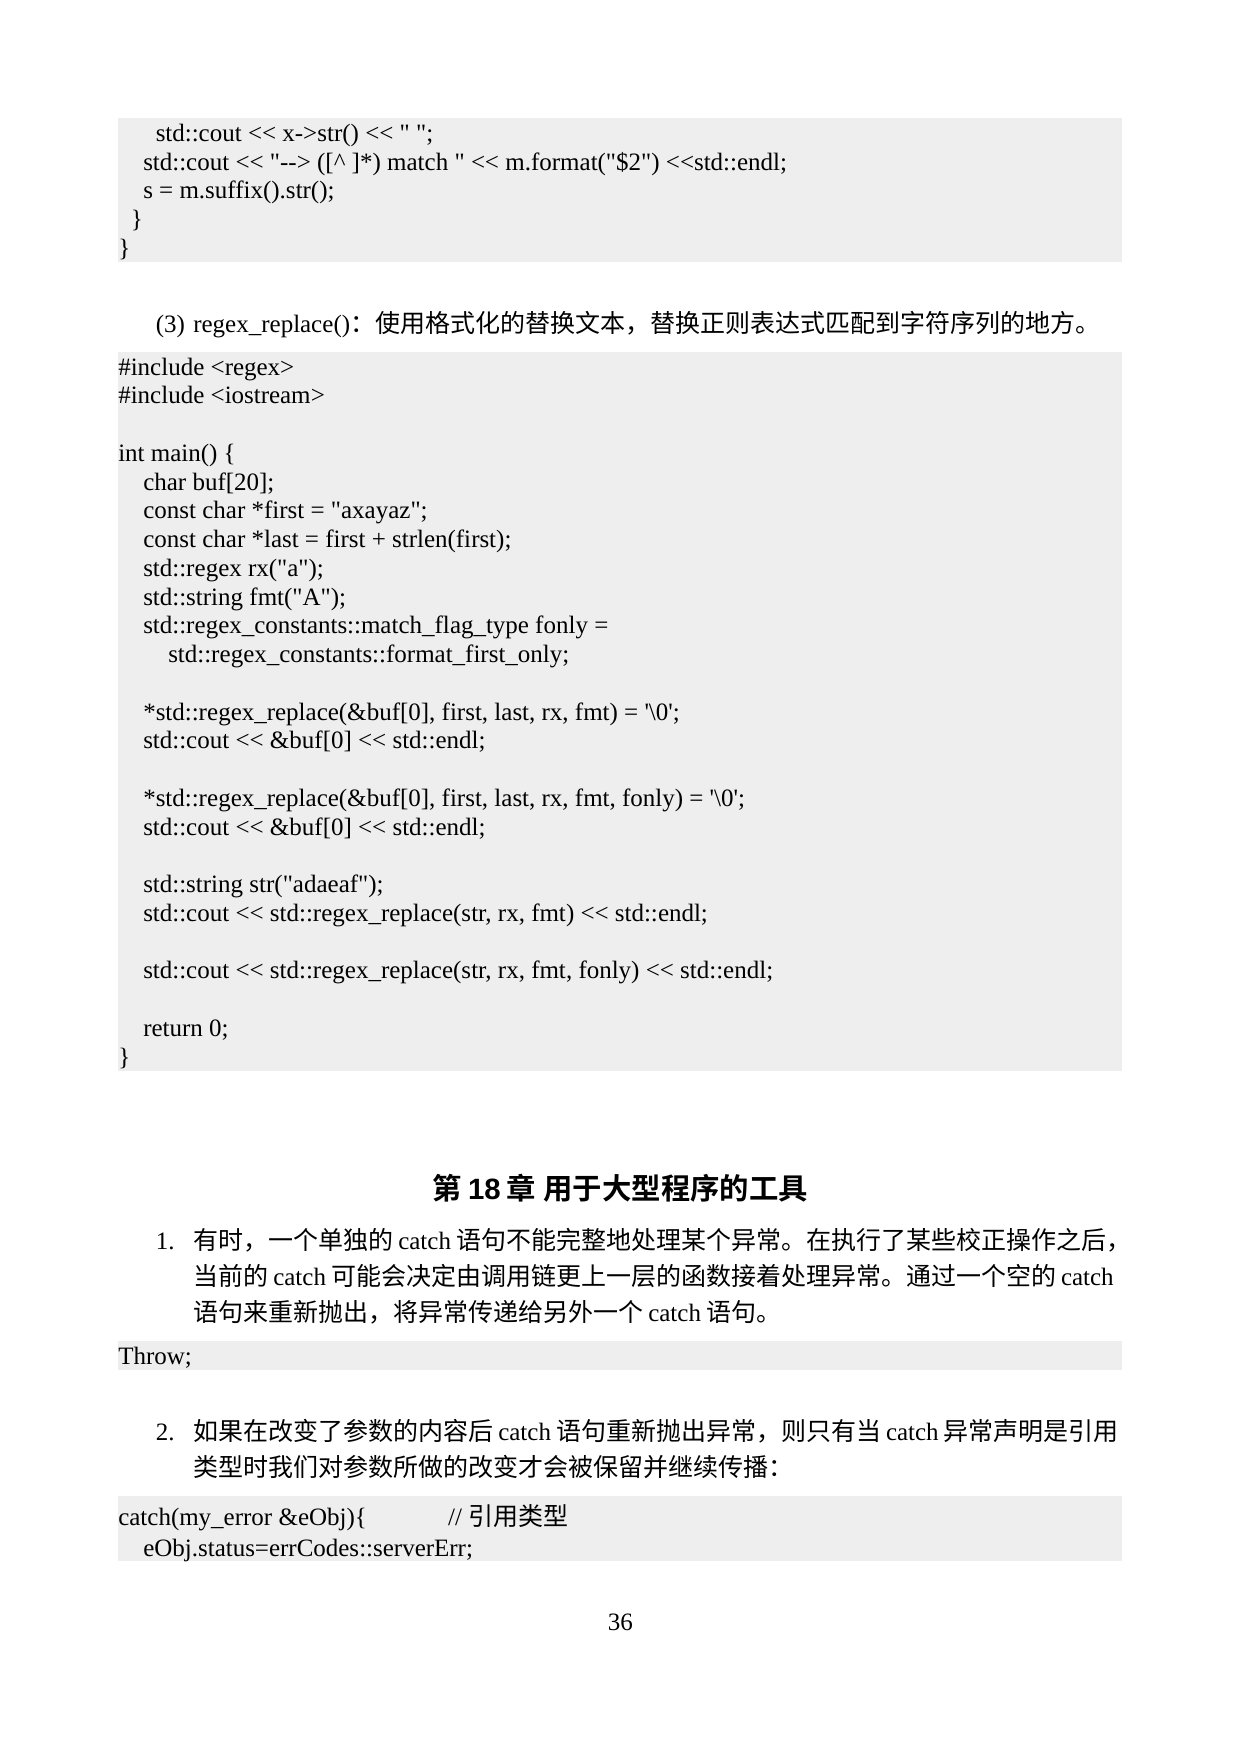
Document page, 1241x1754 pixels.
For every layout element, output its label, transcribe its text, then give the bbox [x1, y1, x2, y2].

table_header catch(my_error &eObj){ // 引用类型 eObj.status=errCodes::serverErr; [118, 1496, 1122, 1561]
table_header Throw; [118, 1341, 1122, 1370]
list 有时，一个单独的catch语句不能完整地处理某个异常。在执行了某些校正操作之后，当前的catch可能会决定由调用链更上一层的函数接着处理异常。通过一个空的catch语句来重新抛出，将异常传递给另外一个catch语句。 [156, 1220, 1122, 1329]
table_header #include <regex> #include <iostream> int main() { char buf[20]; const char *first = "axayaz"; const char *last = first + strlen(first); std::regex rx("a"); std::string fmt("A"); std::regex_constants::match_flag_type fonly = std::regex_constants::format_first_only; *std::regex_replace(&buf[0], first, last, rx, fmt) = '\0'; std::cout << &buf[0] << std::endl; *std::regex_replace(&buf[0], first, last, rx, fmt, fonly) = '\0'; std::cout << &buf[0] << std::endl; std::string str("adaeaf"); std::cout << std::regex_replace(str, rx, fmt) << std::endl; std::cout << std::regex_replace(str, rx, fmt, fonly) << std::endl; return 0; } [118, 352, 1122, 1071]
list 如果在改变了参数的内容后catch语句重新抛出异常，则只有当catch异常声明是引用类型时我们对参数所做的改变才会被保留并继续传播： [156, 1411, 1122, 1484]
subtitle 第18章 用于大型程序的工具 [118, 1168, 1122, 1208]
list regex_replace()：使用格式化的替换文本，替换正则表达式匹配到字符序列的地方。 [156, 303, 1122, 339]
table_header std::cout << x->str() << " "; std::cout << "--> ([^ ]*) match " << m.format("$2") <<std::endl; s = m.suffix().str(); } } [118, 118, 1122, 262]
